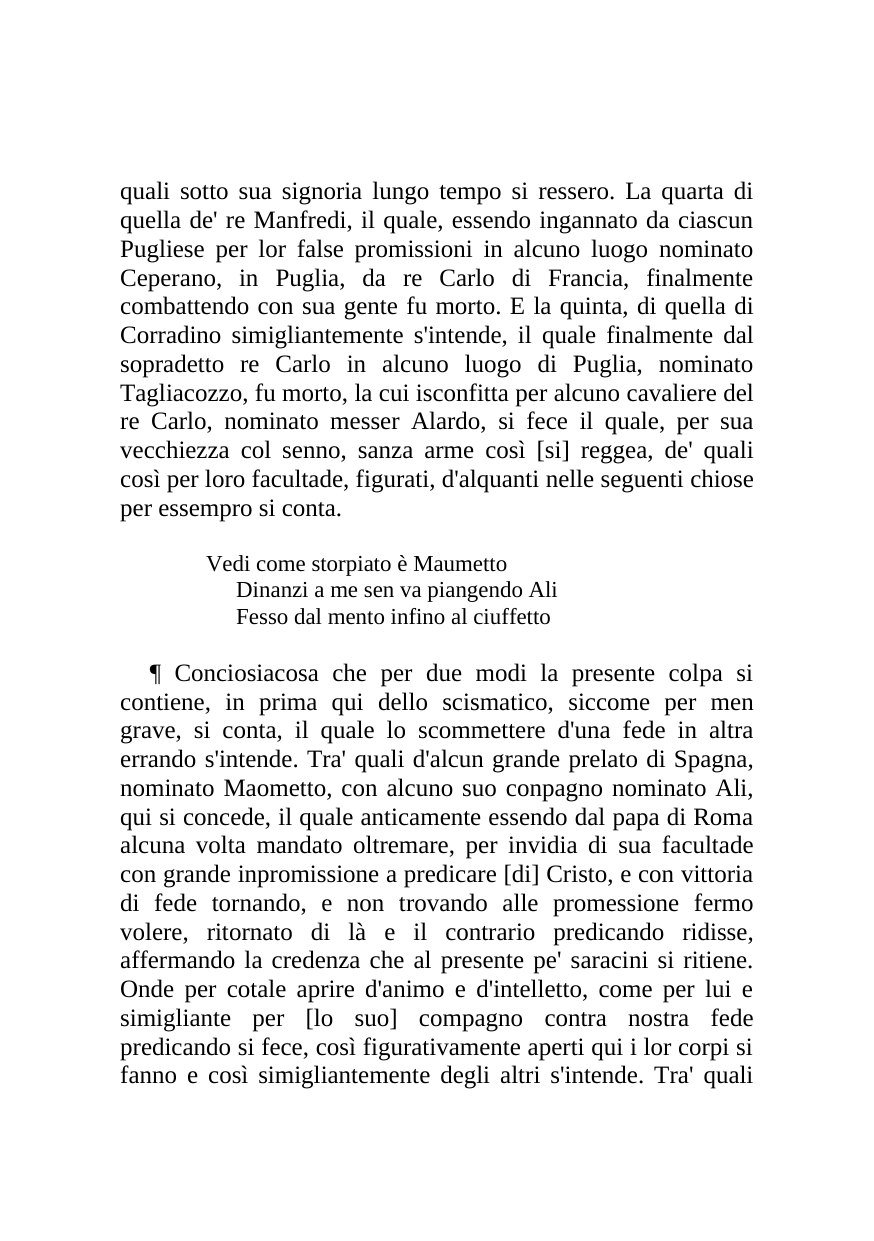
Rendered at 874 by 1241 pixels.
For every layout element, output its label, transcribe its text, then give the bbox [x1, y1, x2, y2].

text quali sotto sua signoria lungo tempo si ressero. La quarta di quella de' re Manfredi, il quale, essendo ingannato da ciascun Pugliese per lor false promissioni in alcuno luogo nominato Ceperano, in Puglia, da re Carlo di Francia, finalmente combattendo con sua gente fu morto. E la quinta, di quella di Corradino simigliantemente s'intende, il quale finalmente dal sopradetto re Carlo in alcuno luogo di Puglia, nominato Tagliacozzo, fu morto, la cui isconfitta per alcuno cavaliere del re Carlo, nominato messer Alardo, si fece il quale, per sua vecchiezza col senno, sanza arme così [si] reggea, de' quali così per loro facultade, figurati, d'alquanti nelle seguenti chiose per essempro si conta. [120, 176, 754, 521]
text ¶ Conciosiacosa che per due modi la presente colpa si contiene, in prima qui dello scismatico, siccome per men grave, si conta, il quale lo scommettere d'una fede in altra errando s'intende. Tra' quali d'alcun grande prelato di Spagna, nominato Maometto, con alcuno suo conpagno nominato Ali, qui si concede, il quale anticamente essendo dal papa di Roma alcuna volta mandato oltremare, per invidia di sua facultade con grande inpromissione a predicare [di] Cristo, e con vittoria di fede tornando, e non trovando alle promessione fermo volere, ritornato di là e il contrario predicando ridisse, affermando la credenza che al presente pe' saracini si ritiene. Onde per cotale aprire d'animo e d'intelletto, come per lui e simigliante per [lo suo] compagno contra nostra fede predicando si fece, così figurativamente aperti qui i lor corpi si fanno e così simigliantemente degli altri s'intende. Tra' quali [120, 658, 754, 1089]
text Fesso dal mento infino al ciuffetto [195, 603, 754, 629]
text Dinanzi a me sen va piangendo Ali [195, 577, 754, 603]
text Vedi come storpiato è Maumetto [176, 550, 754, 577]
